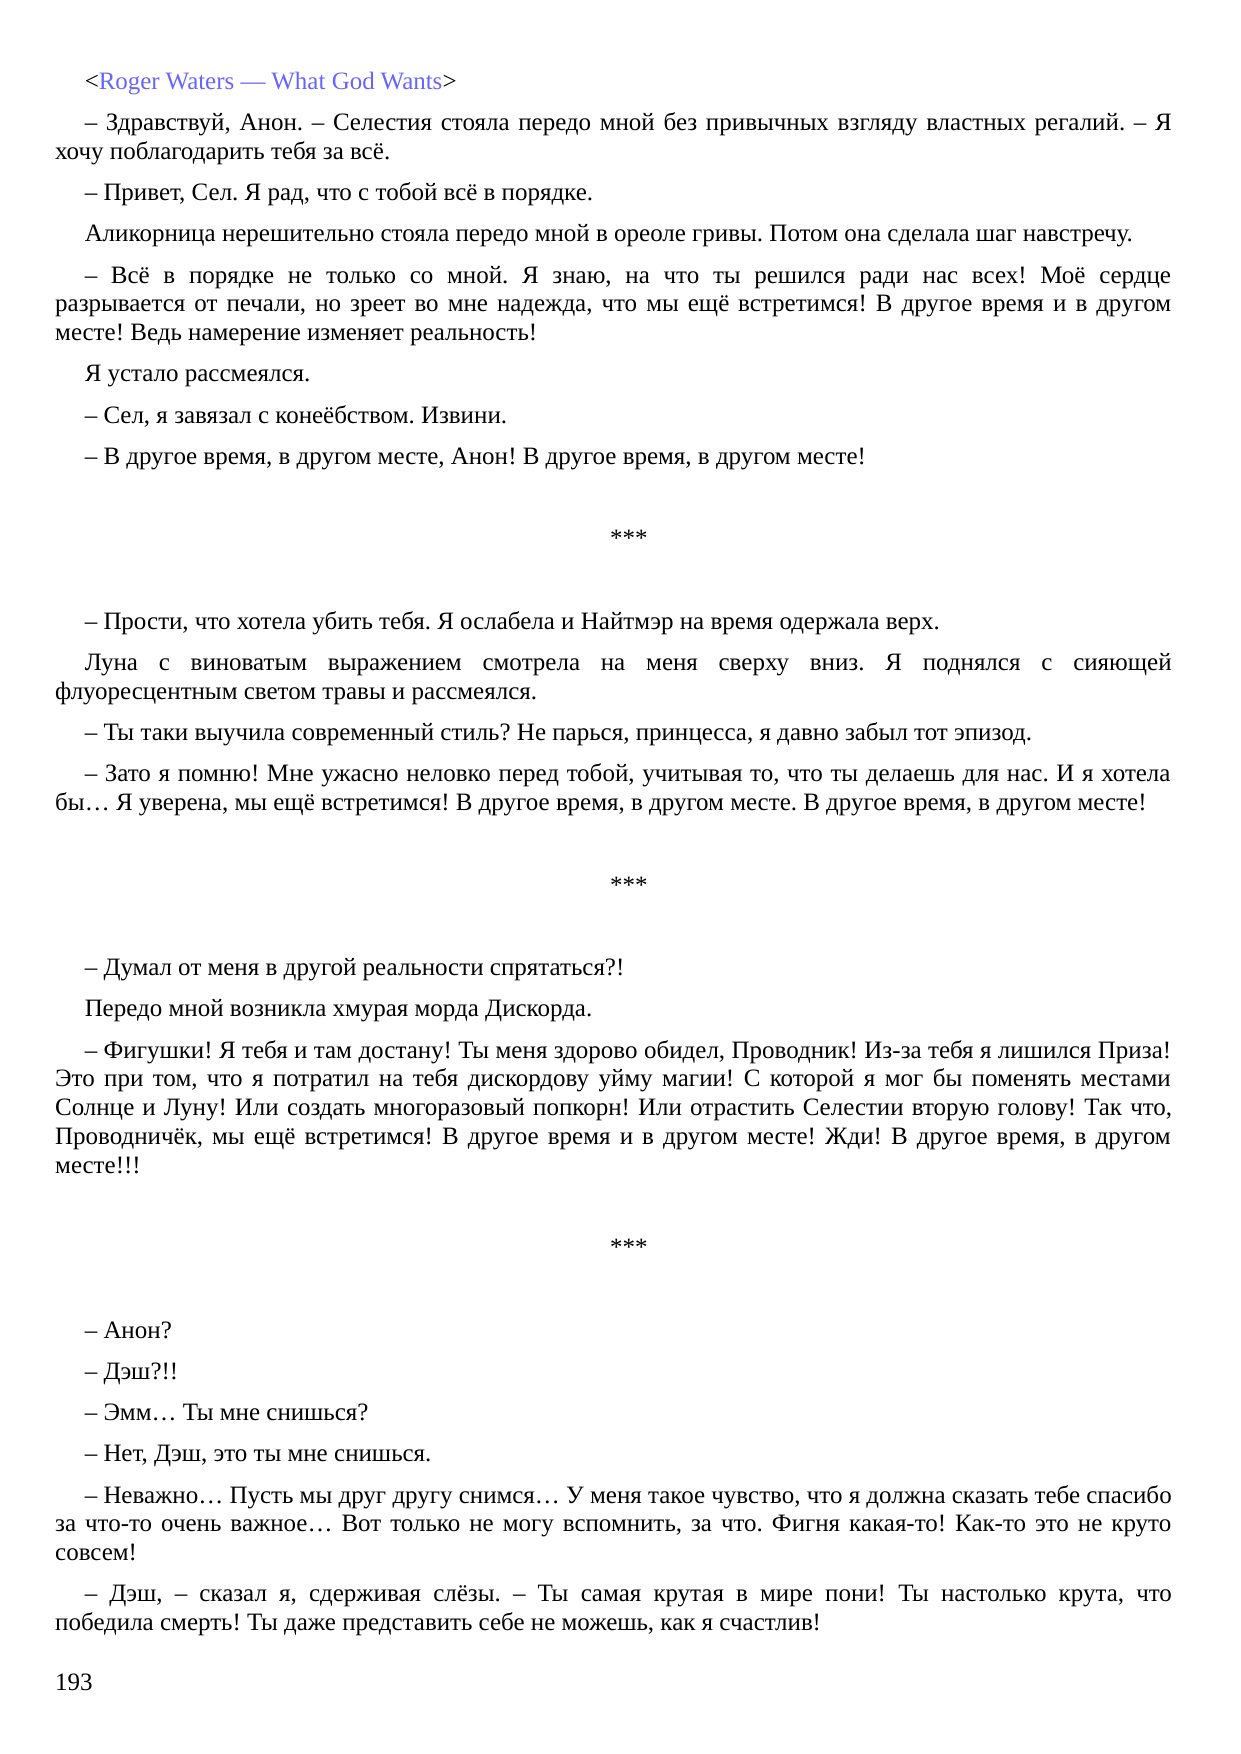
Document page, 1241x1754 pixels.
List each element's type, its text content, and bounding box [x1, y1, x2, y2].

text <Roger Waters — What God Wants> [55, 66, 1173, 95]
text – Нет, Дэш, это ты мне снишься. [55, 1438, 1173, 1467]
text – Неважно… Пусть мы друг другу снимся… У меня такое чувство, что я должна сказать тебе спасибо за что-то очень важное… Вот только не могу вспомнить, за что. Фигня какая-то! Как-то это не круто совсем! [55, 1480, 1173, 1566]
text – Прости, что хотела убить тебя. Я ослабела и Найтмэр на время одержала верх. [55, 606, 1173, 635]
text Луна с виноватым выражением смотрела на меня сверху вниз. Я поднялся с сияющей флуоресцентным светом травы и рассмеялся. [55, 647, 1173, 705]
text – Эмм… Ты мне снишься? [55, 1397, 1173, 1426]
text – Привет, Сел. Я рад, что с тобой всё в порядке. [55, 177, 1173, 206]
text – Всё в порядке не только со мной. Я знаю, на что ты решился ради нас всех! Моё сердце разрывается от печали, но зреет во мне надежда, что мы ещё встретимся! В другое время и в другом месте! Ведь намерение изменяет реальность! [55, 260, 1173, 346]
text – Ты таки выучила современный стиль? Не парься, принцесса, я давно забыл тот эпизод. [55, 717, 1173, 746]
text – В другое время, в другом месте, Анон! В другое время, в другом месте! [55, 441, 1173, 470]
text Передо мной возникла хмурая морда Дискорда. [55, 993, 1173, 1022]
text Я устало рассмеялся. [55, 358, 1173, 387]
text *** [55, 1232, 1173, 1261]
text – Фигушки! Я тебя и там достану! Ты меня здорово обидел, Проводник! Из-за тебя я лишился Приза! Это при том, что я потратил на тебя дискордову уйму магии! С которой я мог бы поменять местами Солнце и Луну! Или создать многоразовый попкорн! Или отрастить Селестии вторую голову! Так что, Проводничёк, мы ещё встретимся! В другое время и в другом месте! Жди! В другое время, в другом месте!!! [55, 1035, 1173, 1178]
text – Думал от меня в другой реальности спрятаться?! [55, 952, 1173, 981]
text Аликорница нерешительно стояла передо мной в ореоле гривы. Потом она сделала шаг навстречу. [55, 218, 1173, 247]
text – Дэш?!! [55, 1356, 1173, 1385]
text – Зато я помню! Мне ужасно неловко перед тобой, учитывая то, что ты делаешь для нас. И я хотела бы… Я уверена, мы ещё встретимся! В другое время, в другом месте. В другое время, в другом месте! [55, 758, 1173, 816]
text – Анон? [55, 1315, 1173, 1343]
text – Сел, я завязал с конеёбством. Извини. [55, 400, 1173, 428]
text – Дэш, – сказал я, сдерживая слёзы. – Ты самая крутая в мире пони! Ты настолько крута, что победила смерть! Ты даже представить себе не можешь, как я счастлив! [55, 1578, 1173, 1636]
text *** [55, 523, 1173, 552]
text – Здравствуй, Анон. – Селестия стояла передо мной без привычных взгляду властных регалий. – Я хочу поблагодарить тебя за всё. [55, 107, 1173, 165]
text *** [55, 870, 1173, 898]
